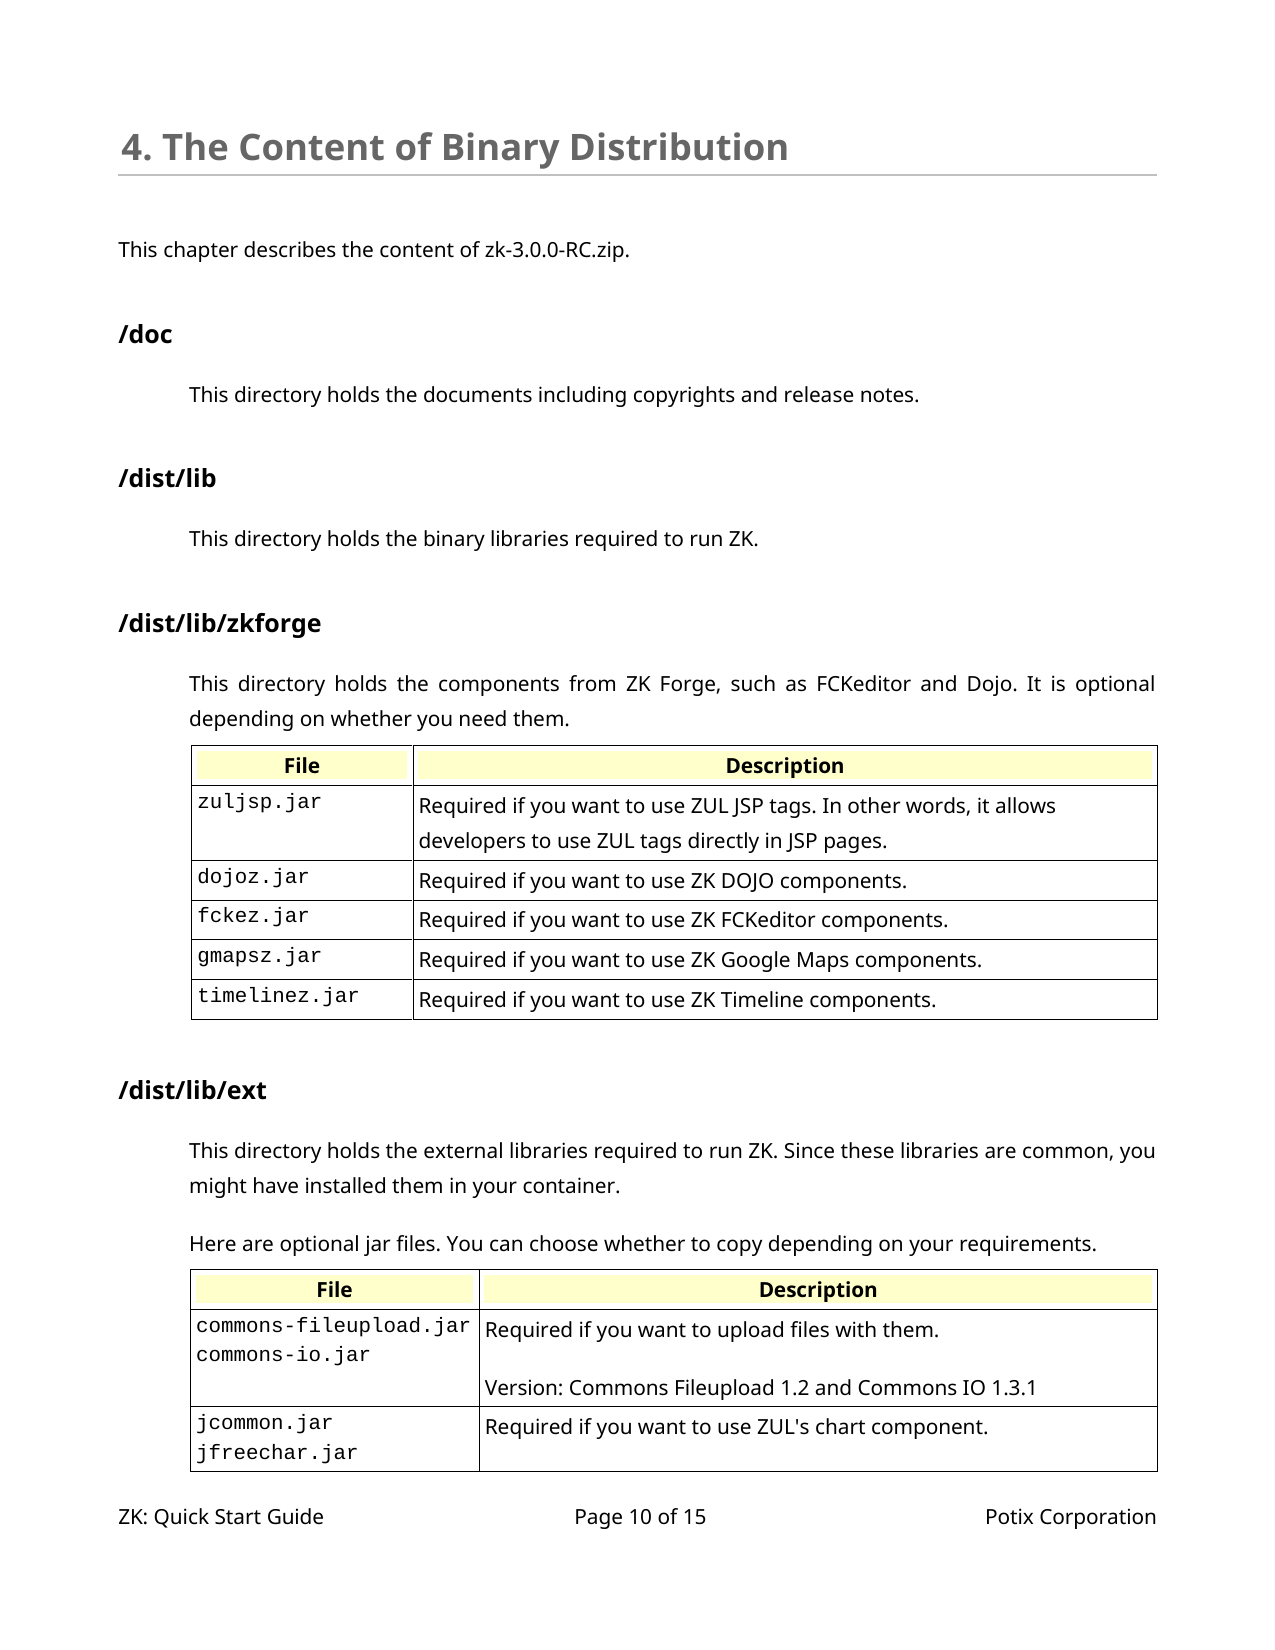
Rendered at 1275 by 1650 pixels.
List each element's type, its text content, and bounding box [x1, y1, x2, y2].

table_cell zuljsp.jar [192, 786, 412, 860]
subtitle /dist/lib/ext [118, 1072, 1157, 1106]
text This chapter describes the content of zk-3.0.0-RC.zip. [118, 235, 1157, 263]
table_cell Required if you want to use ZUL JSP tags. In other words, it allows developers to use ZUL tags directly in JSP pages. [414, 786, 1157, 860]
table_cell gmapsz.jar [192, 940, 412, 979]
table_cell dojoz.jar [192, 861, 412, 900]
text This directory holds the components from ZK Forge, such as FCKeditor and Dojo. It is optional depending on whether you need them. [189, 669, 1157, 733]
text This directory holds the binary libraries required to run ZK. [189, 524, 1157, 553]
text This directory holds the external libraries required to run ZK. Since these libraries are common, you might have installed them in your container. [189, 1136, 1157, 1199]
table_header Description [414, 746, 1157, 785]
subtitle /doc [118, 316, 1157, 350]
table_cell Required if you want to use ZK Timeline components. [414, 980, 1157, 1019]
table_header Description [480, 1270, 1157, 1309]
table_cell commons-fileupload.jar commons-io.jar [191, 1310, 479, 1406]
table_cell Required if you want to use ZK DOJO components. [414, 861, 1157, 900]
table_cell jcommon.jar jfreechar.jar [191, 1407, 479, 1471]
table_header File [191, 1270, 479, 1309]
table_cell timelinez.jar [192, 980, 412, 1019]
table_cell Required if you want to use ZUL's chart component. [480, 1407, 1157, 1471]
subtitle 4. The Content of Binary Distribution [118, 118, 1157, 174]
text This directory holds the documents including copyrights and release notes. [189, 380, 1157, 408]
text Here are optional jar files. You can choose whether to copy depending on your requirements. [189, 1229, 1157, 1257]
table_header File [192, 746, 412, 785]
table_cell Required if you want to use ZK FCKeditor components. [414, 901, 1157, 939]
table_cell fckez.jar [192, 901, 412, 939]
table_cell Required if you want to upload files with them. Version: Commons Fileupload 1.2 and Commons IO 1.3.1 [480, 1310, 1157, 1406]
subtitle /dist/lib [118, 461, 1157, 495]
table_cell Required if you want to use ZK Google Maps components. [414, 940, 1157, 979]
subtitle /dist/lib/zkforge [118, 606, 1157, 640]
